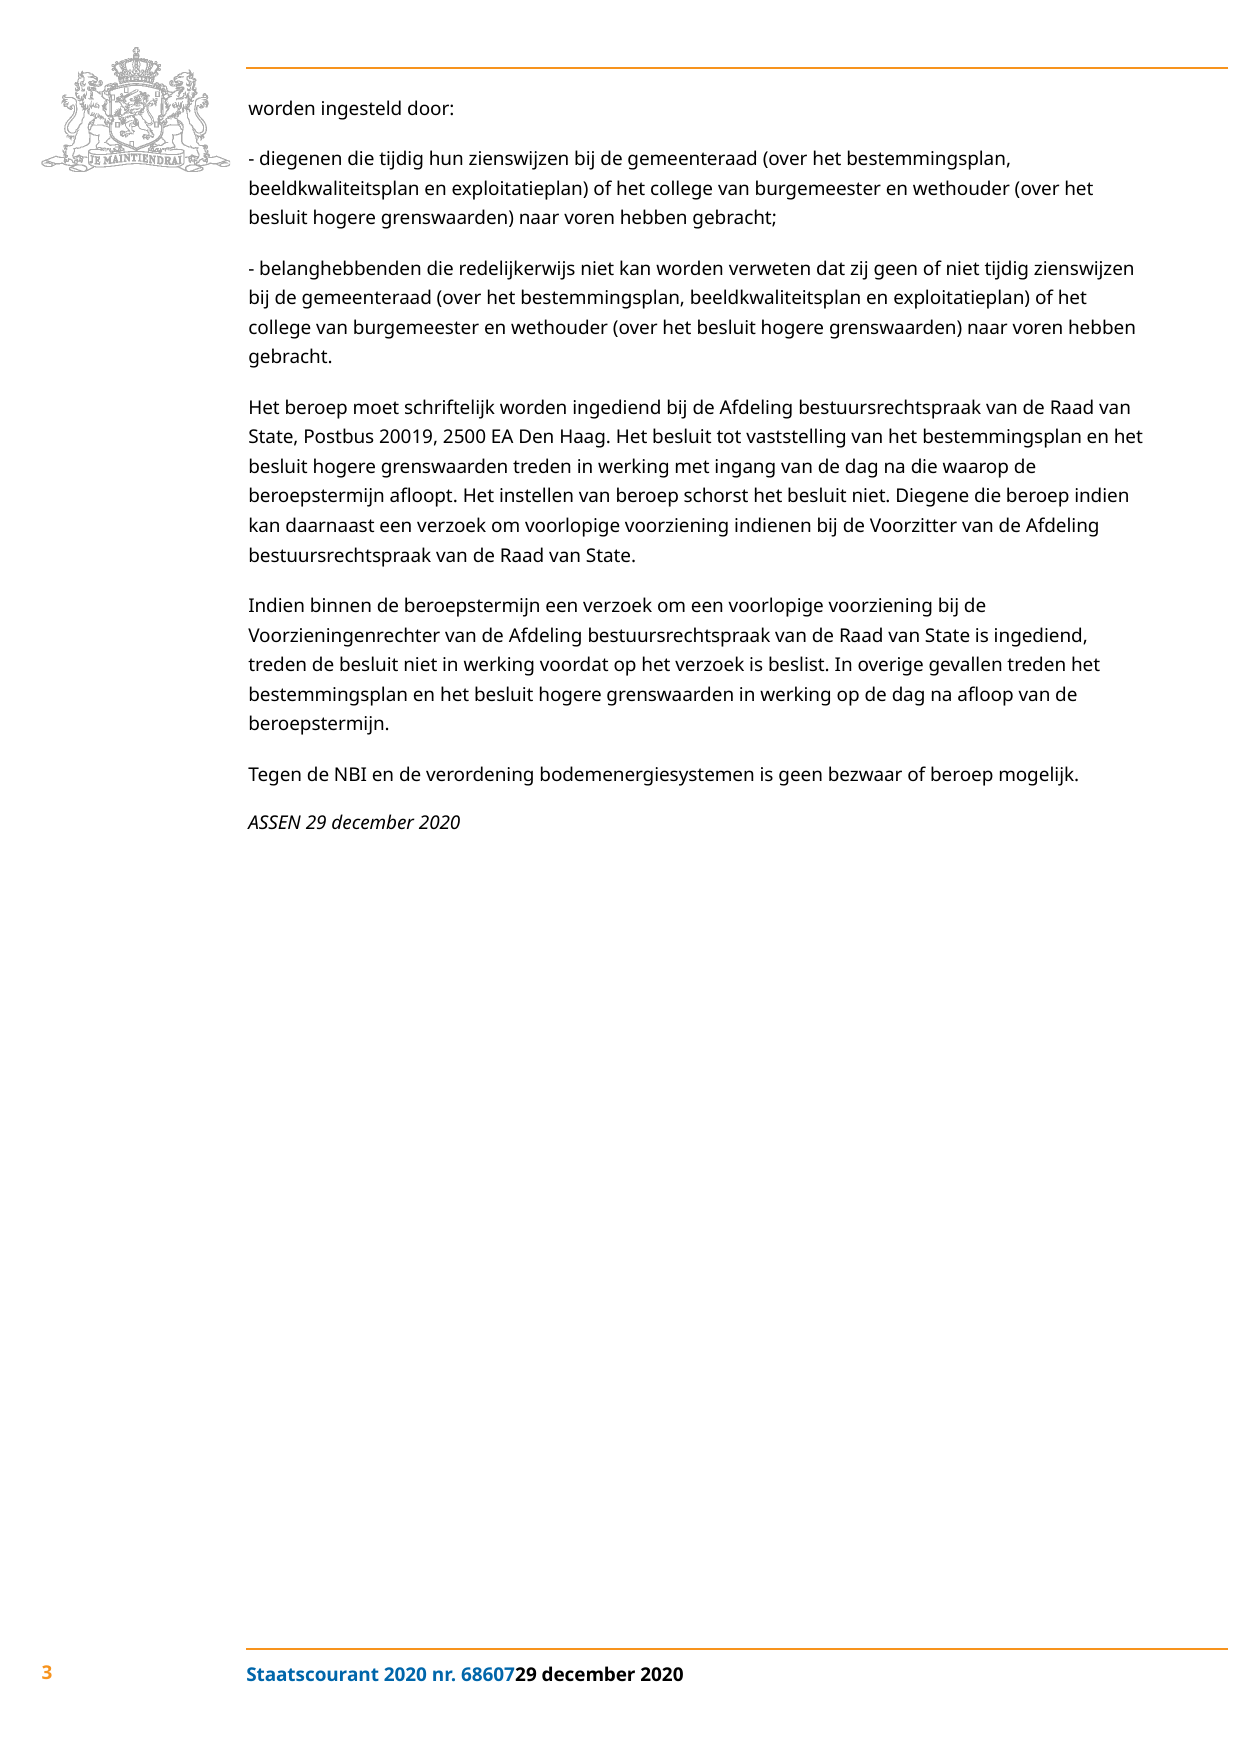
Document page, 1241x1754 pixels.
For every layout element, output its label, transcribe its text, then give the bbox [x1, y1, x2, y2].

text - belanghebbenden die redelijkerwijs niet kan worden verweten dat zij geen of niet tijdig zienswijzen bij de gemeenteraad (over het bestemmingsplan, beeldkwaliteitsplan en exploitatieplan) of het college van burgemeester en wethouder (over het besluit hogere grenswaarden) naar voren hebben gebracht. [248, 255, 1152, 369]
text Tegen de NBI en de verordening bodemenergiesystemen is geen bezwaar of beroep mogelijk. [248, 761, 1152, 787]
text worden ingesteld door: [248, 95, 1152, 121]
text Indien binnen de beroepstermijn een verzoek om een voorlopige voorziening bij de Voorzieningenrechter van de Afdeling bestuursrechtspraak van de Raad van State is ingediend, treden de besluit niet in werking voordat op het verzoek is beslist. In overige gevallen treden het bestemmingsplan en het besluit hogere grenswaarden in werking op de dag na afloop van de beroepstermijn. [248, 592, 1152, 736]
text Het beroep moet schriftelijk worden ingediend bij de Afdeling bestuursrechtspraak van de Raad van State, Postbus 20019, 2500 EA Den Haag. Het besluit tot vaststelling van het bestemmingsplan en het besluit hogere grenswaarden treden in werking met ingang van de dag na die waarop de beroepstermijn afloopt. Het instellen van beroep schorst het besluit niet. Diegene die beroep indien kan daarnaast een verzoek om voorlopige voorziening indienen bij de Voorzitter van de Afdeling bestuursrechtspraak van de Raad van State. [248, 394, 1152, 568]
picture [41, 47, 231, 172]
text ASSEN 29 december 2020 [248, 809, 1152, 834]
text - diegenen die tijdig hun zienswijzen bij de gemeenteraad (over het bestemmingsplan, beeldkwaliteitsplan en exploitatieplan) of het college van burgemeester en wethouder (over het besluit hogere grenswaarden) naar voren hebben gebracht; [248, 145, 1152, 230]
